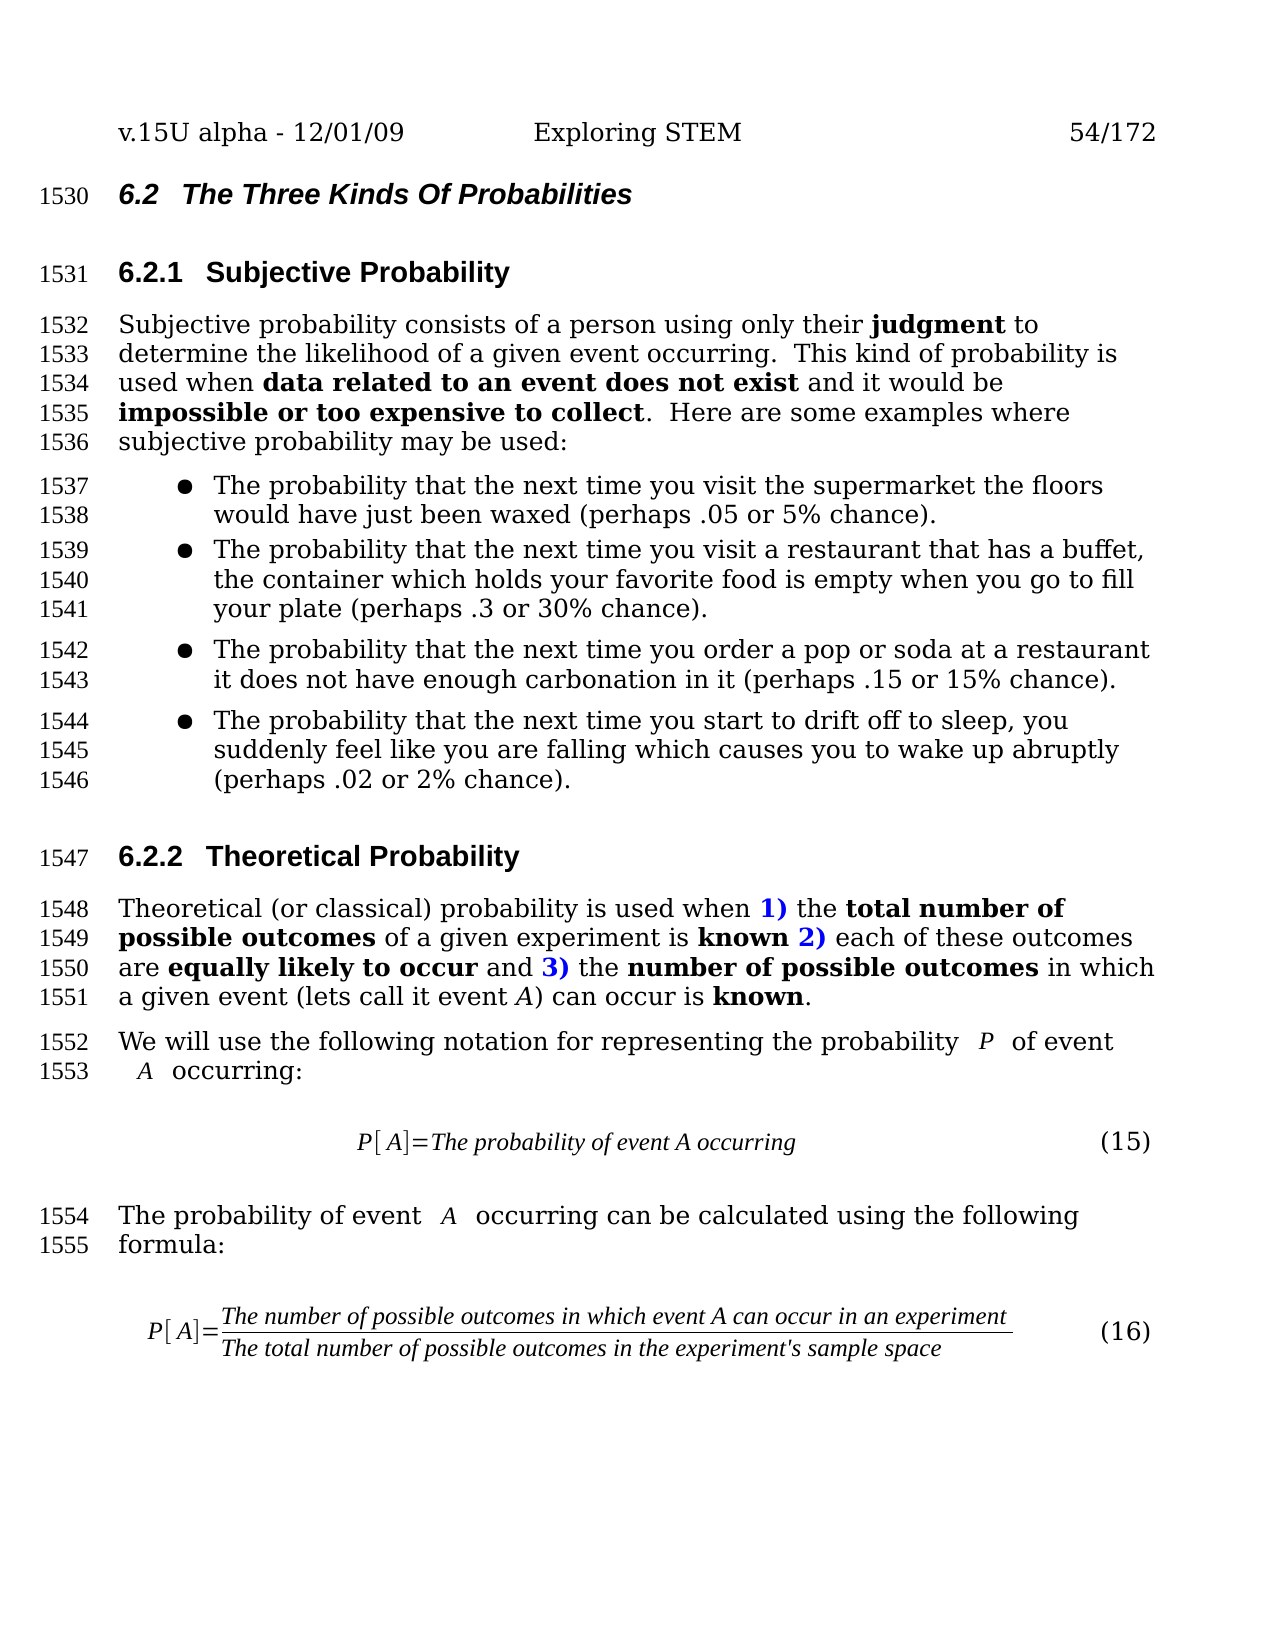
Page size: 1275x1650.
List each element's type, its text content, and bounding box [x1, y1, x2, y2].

table_header (16) [1041, 1295, 1157, 1369]
subtitle The Three Kinds Of Probabilities [118, 177, 1157, 210]
list The probability that the next time you start to drift off to sleep, you suddenly feel like you are falling which causes you to wake up abruptly (perhaps .02 or 2% chance). [175, 706, 1157, 794]
list The probability that the next time you visit a restaurant that has a buffet, the container which holds your favorite food is empty when you go to fill your plate (perhaps .3 or 30% chance). [175, 536, 1157, 623]
text Subjective probability consists of a person using only their judgment to determine the likelihood of a given event occurring. This kind of probability is used when data related to an event does not exist and it would be impossible or too expensive to collect. Here are some examples where subjective probability may be used: [118, 310, 1157, 456]
table_header (15) [1041, 1121, 1157, 1162]
table_header [118, 1121, 1041, 1162]
text We will use the following notation for representing the probabilityof eventoccurring: [118, 1026, 1157, 1086]
text The probability of eventoccurring can be calculated using the following formula: [118, 1201, 1157, 1259]
subtitle Theoretical Probability [118, 839, 1157, 873]
text Theoretical (or classical) probability is used when 1) the total number of possible outcomes of a given experiment is known 2) each of these outcomes are equally likely to occur and 3) the number of possible outcomes in which a given event (lets call it event A) can occur is known. [118, 894, 1157, 1011]
list The probability that the next time you order a pop or soda at a restaurant it does not have enough carbonation in it (perhaps .15 or 15% chance). [175, 636, 1157, 694]
list The probability that the next time you visit the supermarket the floors would have just been waxed (perhaps .05 or 5% chance). [175, 471, 1157, 529]
subtitle Subjective Probability [118, 255, 1157, 289]
table_header [118, 1295, 1041, 1369]
